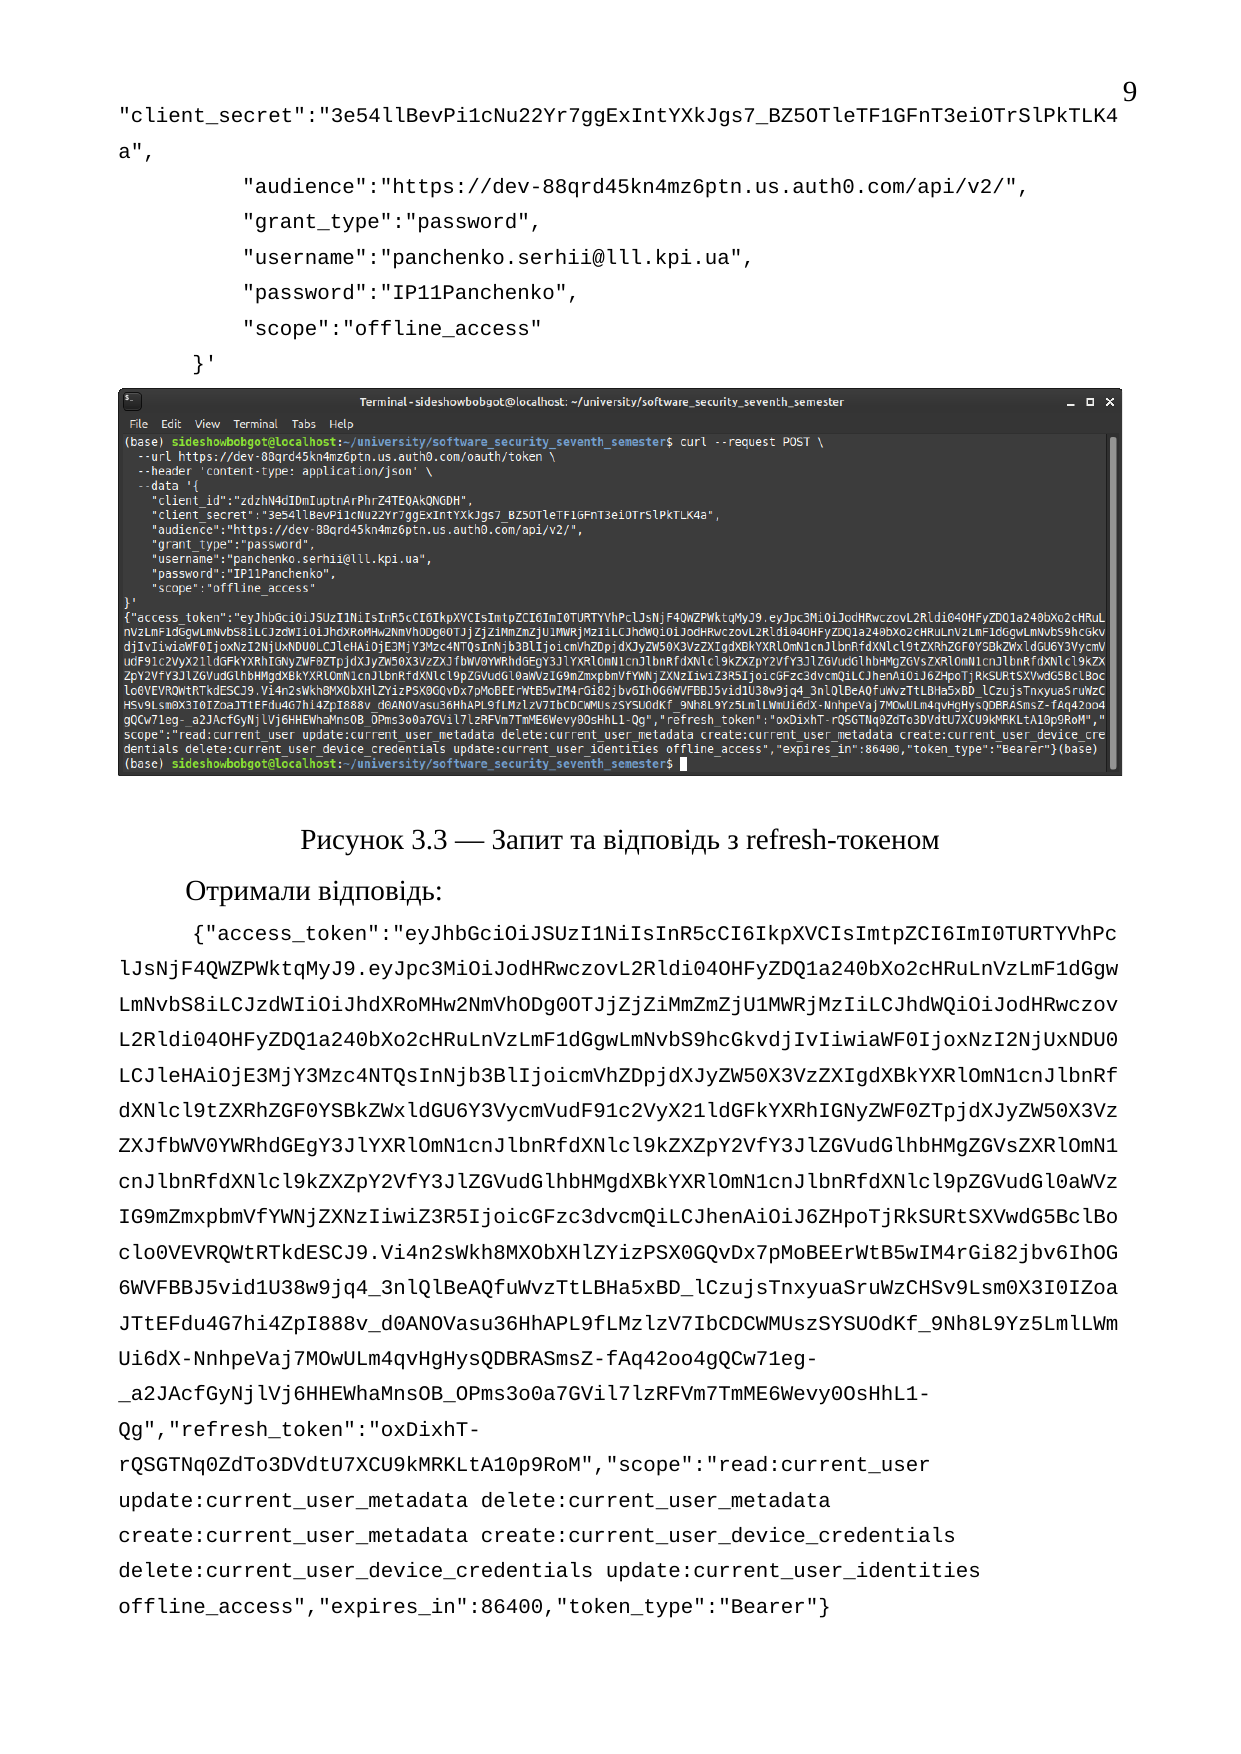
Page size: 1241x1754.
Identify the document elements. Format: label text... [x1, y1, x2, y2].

text "client_secret":"3e54llBevPi1cNu22Yr7ggExIntYXkJgs7_BZ5OTleTF1GFnT3eiOTrSlPkTLK4a", [118, 105, 1122, 164]
picture [118, 388, 1123, 776]
text "username":"panchenko.serhii@lll.kpi.ua", [118, 247, 1122, 271]
text Отримали відповідь: [118, 873, 1122, 906]
text }' [118, 353, 1122, 377]
text "password":"IP11Panchenko", [118, 282, 1122, 306]
text "audience":"https://dev-88qrd45kn4mz6ptn.us.auth0.com/api/v2/", [118, 176, 1122, 200]
text "grant_type":"password", [118, 211, 1122, 235]
text {"access_token":"eyJhbGciOiJSUzI1NiIsInR5cCI6IkpXVCIsImtpZCI6ImI0TURTYVhPclJsNjF4QWZPWktqMyJ9.eyJpc3MiOiJodHRwczovL2Rldi04OHFyZDQ1a240bXo2cHRuLnVzLmF1dGgwLmNvbS8iLCJzdWIiOiJhdXRoMHw2NmVhODg0OTJjZjZiMmZmZjU1MWRjMzIiLCJhdWQiOiJodHRwczovL2Rldi04OHFyZDQ1a240bXo2cHRuLnVzLmF1dGgwLmNvbS9hcGkvdjIvIiwiaWF0IjoxNzI2NjUxNDU0LCJleHAiOjE3MjY3Mzc4NTQsInNjb3BlIjoicmVhZDpjdXJyZW50X3VzZXIgdXBkYXRlOmN1cnJlbnRfdXNlcl9tZXRhZGF0YSBkZWxldGU6Y3VycmVudF91c2VyX21ldGFkYXRhIGNyZWF0ZTpjdXJyZW50X3VzZXJfbWV0YWRhdGEgY3JlYXRlOmN1cnJlbnRfdXNlcl9kZXZpY2VfY3JlZGVudGlhbHMgZGVsZXRlOmN1cnJlbnRfdXNlcl9kZXZpY2VfY3JlZGVudGlhbHMgdXBkYXRlOmN1cnJlbnRfdXNlcl9pZGVudGl0aWVzIG9mZmxpbmVfYWNjZXNzIiwiZ3R5IjoicGFzc3dvcmQiLCJhenAiOiJ6ZHpoTjRkSURtSXVwdG5BclBoclo0VEVRQWtRTkdESCJ9.Vi4n2sWkh8MXObXHlZYizPSX0GQvDx7pMoBEErWtB5wIM4rGi82jbv6IhOG6WVFBBJ5vid1U38w9jq4_3nlQlBeAQfuWvzTtLBHa5xBD_lCzujsTnxyuaSruWzCHSv9Lsm0X3I0IZoaJTtEFdu4G7hi4ZpI888v_d0ANOVasu36HhAPL9fLMzlzV7IbCDCWMUszSYSUOdKf_9Nh8L9Yz5LmlLWmUi6dX-NnhpeVaj7MOwULm4qvHgHysQDBRASmsZ-fAq42oo4gQCw71eg-_a2JAcfGyNjlVj6HHEWhaMnsOB_OPms3o0a7GVil7lzRFVm7TmME6Wevy0OsHhL1-Qg","refresh_token":"oxDixhT-rQSGTNq0ZdTo3DVdtU7XCU9kMRKLtA10p9RoM","scope":"read:current_user update:current_user_metadata delete:current_user_metadata create:current_user_metadata create:current_user_device_credentials delete:current_user_device_credentials update:current_user_identities offline_access","expires_in":86400,"token_type":"Bearer"} [118, 923, 1122, 1619]
text "scope":"offline_access" [118, 318, 1122, 341]
text Рисунок 3.3 — Запит та відповідь з refresh-токеном [118, 822, 1122, 856]
